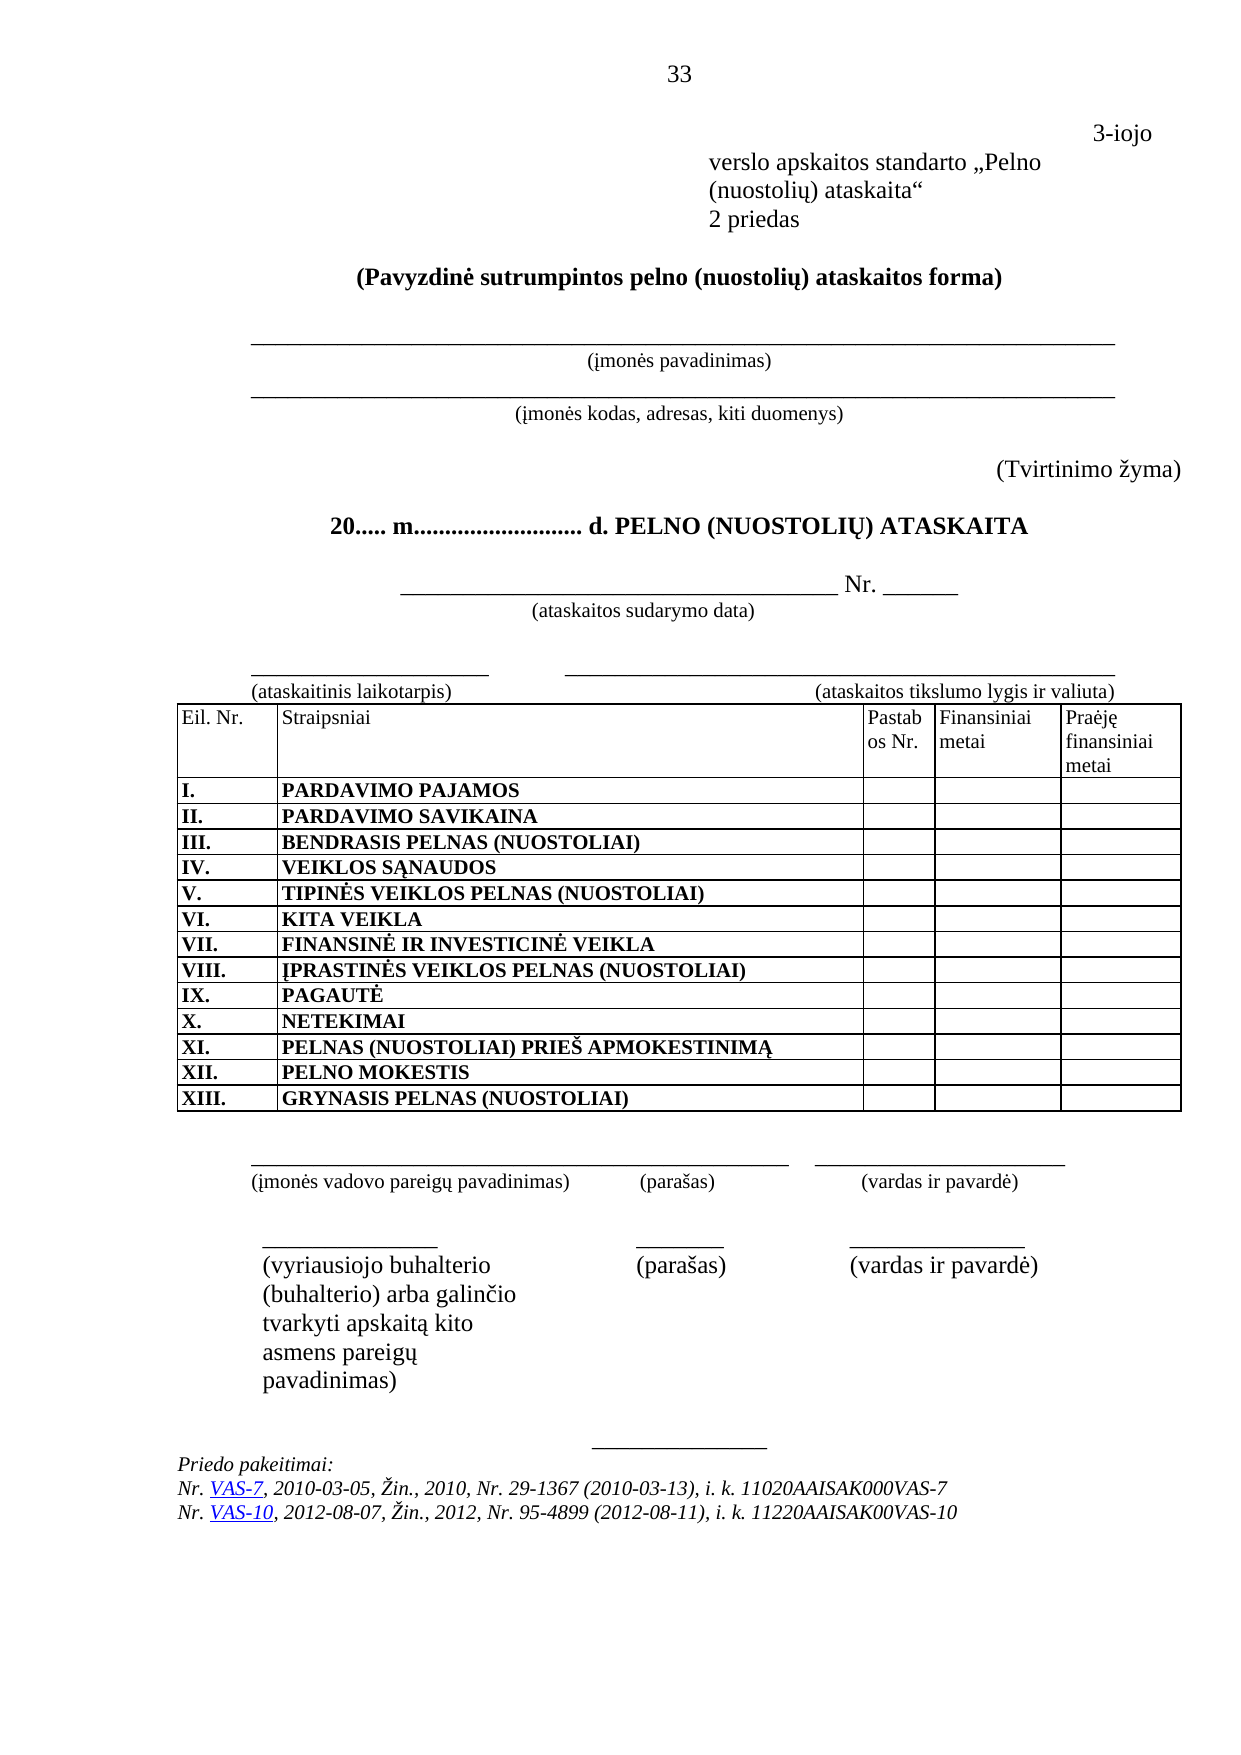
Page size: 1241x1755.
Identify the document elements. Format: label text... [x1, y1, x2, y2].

table_cell XII. [178, 1060, 277, 1084]
text ___________________________________ Nr. ______ [177, 569, 1181, 597]
table_cell [1062, 932, 1180, 956]
table_header ______________ (vardas ir pavardė) [764, 1222, 1160, 1394]
table_cell GRYNASIS PELNAS (NUOSTOLIAI) [278, 1086, 863, 1110]
table_cell ĮPRASTINĖS VEIKLOS PELNAS (NUOSTOLIAI) [278, 958, 863, 982]
table_cell [936, 1086, 1060, 1110]
table_cell BENDRASIS PELNAS (NUOSTOLIAI) [278, 830, 863, 854]
table_cell [1062, 778, 1180, 802]
table_cell III. [178, 830, 277, 854]
table_cell [1062, 1035, 1180, 1059]
text (ataskaitinis laikotarpis) (ataskaitos tikslumo lygis ir valiuta) [177, 679, 1181, 703]
table_cell V. [178, 881, 277, 905]
table_header Praėję finansiniai metai [1062, 705, 1180, 777]
table_cell PELNAS (NUOSTOLIAI) PRIEŠ APMOKESTINIMĄ [278, 1035, 863, 1059]
table_cell [936, 881, 1060, 905]
table_cell PARDAVIMO SAVIKAINA [278, 804, 863, 828]
table_header Pastabos Nr. [864, 705, 934, 777]
table_cell [936, 983, 1060, 1007]
table_cell [936, 932, 1060, 956]
table_cell TIPINĖS VEIKLOS PELNAS (NUOSTOLIAI) [278, 881, 863, 905]
table_cell I. [178, 778, 277, 802]
text ______________________________ _____________ ____________________ [177, 1140, 1181, 1169]
table_cell [864, 1035, 934, 1059]
table_cell [864, 932, 934, 956]
table_cell [1062, 958, 1180, 982]
table_cell [864, 1086, 934, 1110]
table_cell [864, 1009, 934, 1033]
table_cell IX. [178, 983, 277, 1007]
table_cell X. [178, 1009, 277, 1033]
table_cell PAGAUTĖ [278, 983, 863, 1007]
text 20..... m........................... d. PELNO (NUOSTOLIŲ) ATASKAITA [177, 511, 1181, 540]
table_cell KITA VEIKLA [278, 907, 863, 931]
table_cell [1062, 830, 1180, 854]
table_cell IV. [178, 855, 277, 879]
table_cell [936, 1060, 1060, 1084]
table_header Finansiniai metai [936, 705, 1060, 777]
text (nuostolių) ataskaita“ [177, 176, 1181, 204]
table_cell VEIKLOS SĄNAUDOS [278, 855, 863, 879]
text 2 priedas [177, 204, 1181, 233]
table_cell [864, 1060, 934, 1084]
table_cell VI. [178, 907, 277, 931]
table_cell [864, 881, 934, 905]
table_cell [1062, 907, 1180, 931]
table_cell PARDAVIMO PAJAMOS [278, 778, 863, 802]
table_cell XI. [178, 1035, 277, 1059]
text Nr. VAS-10, 2012-08-07, Žin., 2012, Nr. 95-4899 (2012-08-11), i. k. 11220AAISAK00VAS-10 [177, 1500, 1181, 1524]
table_cell [1062, 1009, 1180, 1033]
text (įmonės pavadinimas) [177, 348, 1181, 372]
table_header Eil. Nr. [178, 705, 277, 777]
table_cell [1062, 804, 1180, 828]
table_cell [1062, 1060, 1180, 1084]
text ___________________ ____________________________________________ [177, 650, 1181, 679]
table_header Straipsniai [278, 705, 863, 777]
text (ataskaitos sudarymo data) [390, 597, 1181, 622]
table_cell [864, 778, 934, 802]
table_cell [936, 907, 1060, 931]
table_cell [864, 907, 934, 931]
text Priedo pakeitimai: [177, 1452, 1181, 1476]
table_cell II. [178, 804, 277, 828]
text Nr. VAS-7, 2010-03-05, Žin., 2010, Nr. 29-1367 (2010-03-13), i. k. 11020AAISAK000VAS-7 [177, 1476, 1181, 1500]
table_cell [936, 1009, 1060, 1033]
table_cell [936, 855, 1060, 879]
table_cell [936, 958, 1060, 982]
table_cell VII. [178, 932, 277, 956]
table_cell [936, 1035, 1060, 1059]
table_cell NETEKIMAI [278, 1009, 863, 1033]
table_cell [864, 958, 934, 982]
table_cell [936, 830, 1060, 854]
table_cell [864, 830, 934, 854]
table_cell [936, 804, 1060, 828]
table_cell [1062, 855, 1180, 879]
text 3-iojo verslo apskaitos standarto „Pelno [709, 118, 1181, 176]
text (įmonės vadovo pareigų pavadinimas) (parašas) (vardas ir pavardė) [177, 1169, 1181, 1193]
table_cell FINANSINĖ IR INVESTICINĖ VEIKLA [278, 932, 863, 956]
table_cell VIII. [178, 958, 277, 982]
table_cell [864, 983, 934, 1007]
table_cell [864, 804, 934, 828]
table_cell [1062, 881, 1180, 905]
table_cell [1062, 983, 1180, 1007]
table_cell [864, 855, 934, 879]
table_cell PELNO MOKESTIS [278, 1060, 863, 1084]
text (Tvirtinimo žyma) [177, 454, 1181, 482]
table_header _______ (parašas) [551, 1222, 764, 1394]
table_header ______________ (vyriausiojo buhalterio (buhalterio) arba galinčio tvarkyti apskaitą kito asmens pareigų pavadinimas) [177, 1222, 551, 1394]
table_cell [1062, 1086, 1180, 1110]
text (Pavyzdinė sutrumpintos pelno (nuostolių) ataskaitos forma) [177, 262, 1181, 291]
table_cell XIII. [178, 1086, 277, 1110]
text ______________ [177, 1423, 1181, 1452]
table_cell [936, 778, 1060, 802]
text (įmonės kodas, adresas, kiti duomenys) [177, 401, 1181, 425]
